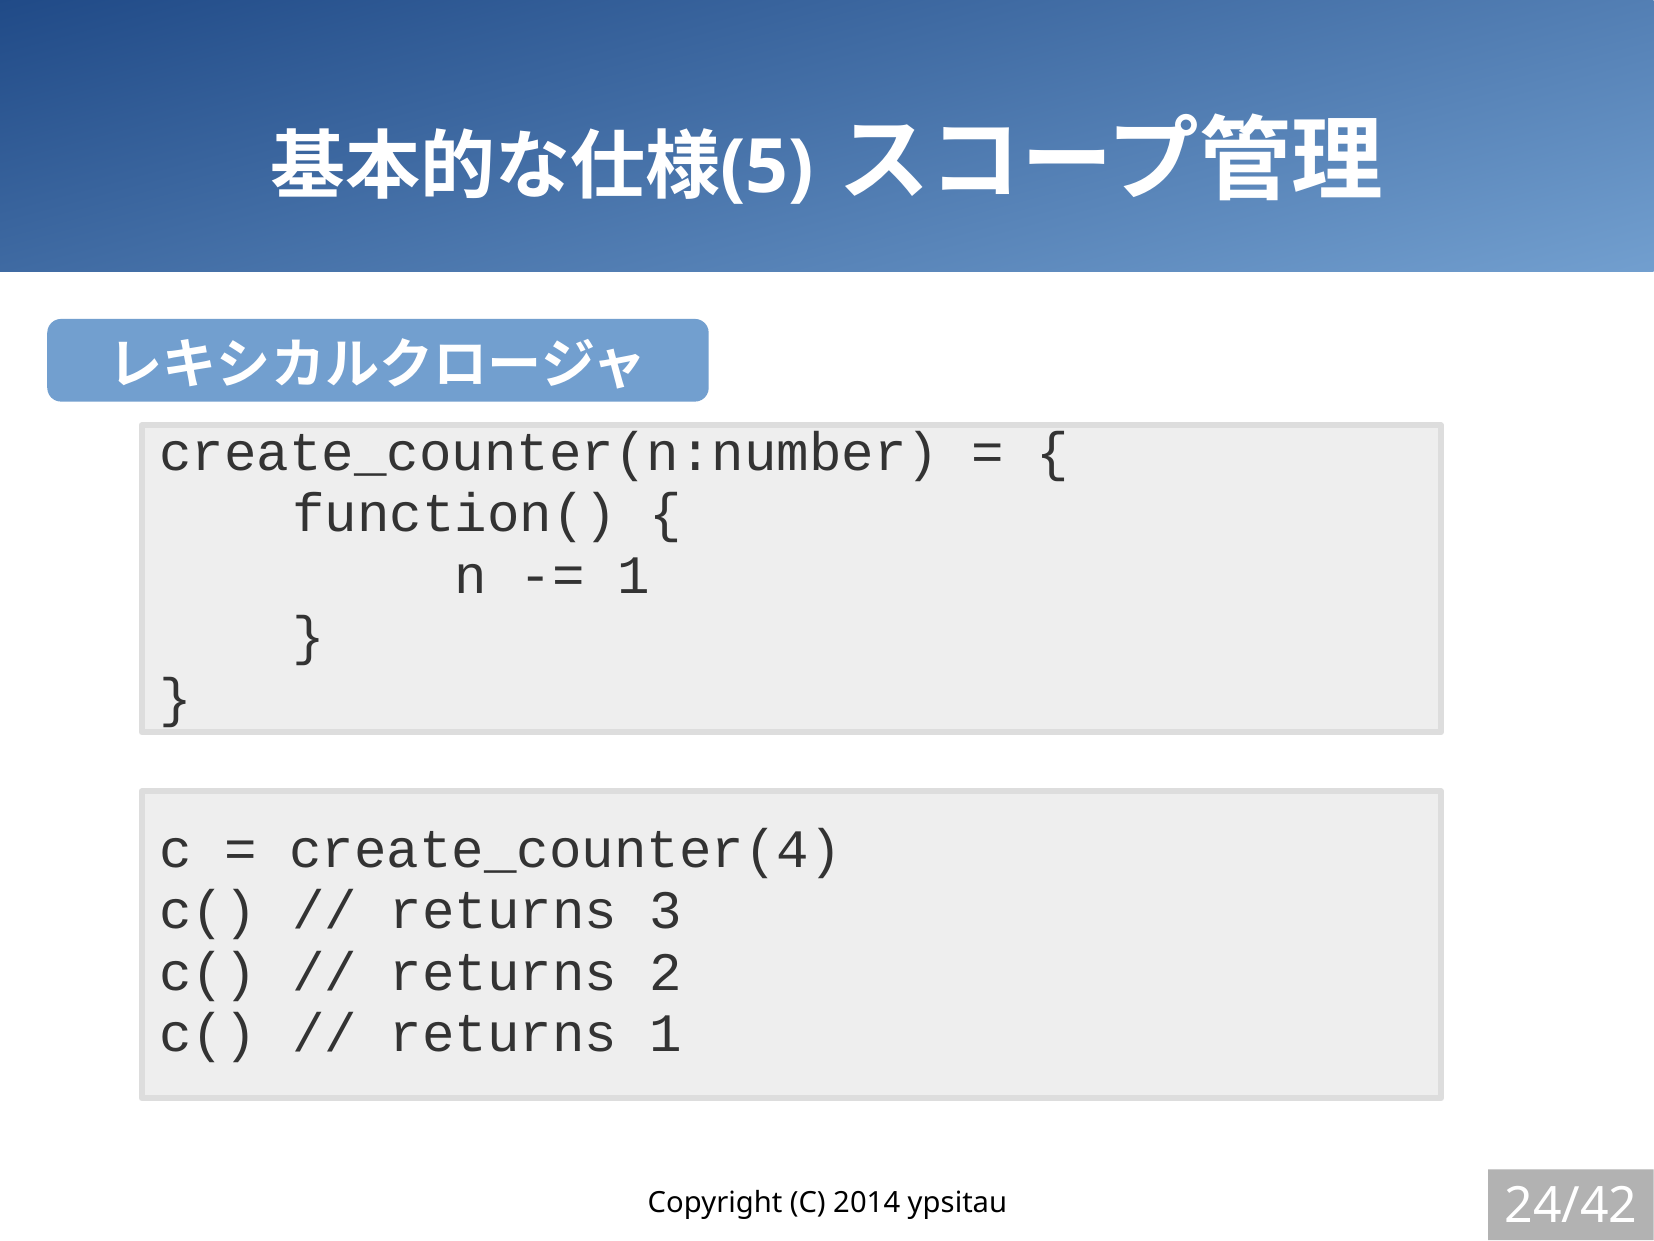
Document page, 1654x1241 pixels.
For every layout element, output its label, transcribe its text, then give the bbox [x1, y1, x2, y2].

text_box c = create_counter(4) c() // returns 3 c() // returns 2 c() // returns 1 [141, 791, 1441, 1099]
text_box レキシカルクロージャ [47, 318, 709, 402]
text_box create_counter(n:number) = { function() { n -= 1 } } [141, 425, 1441, 733]
title 基本的な仕様(5) スコープ管理 [82, 49, 1571, 257]
